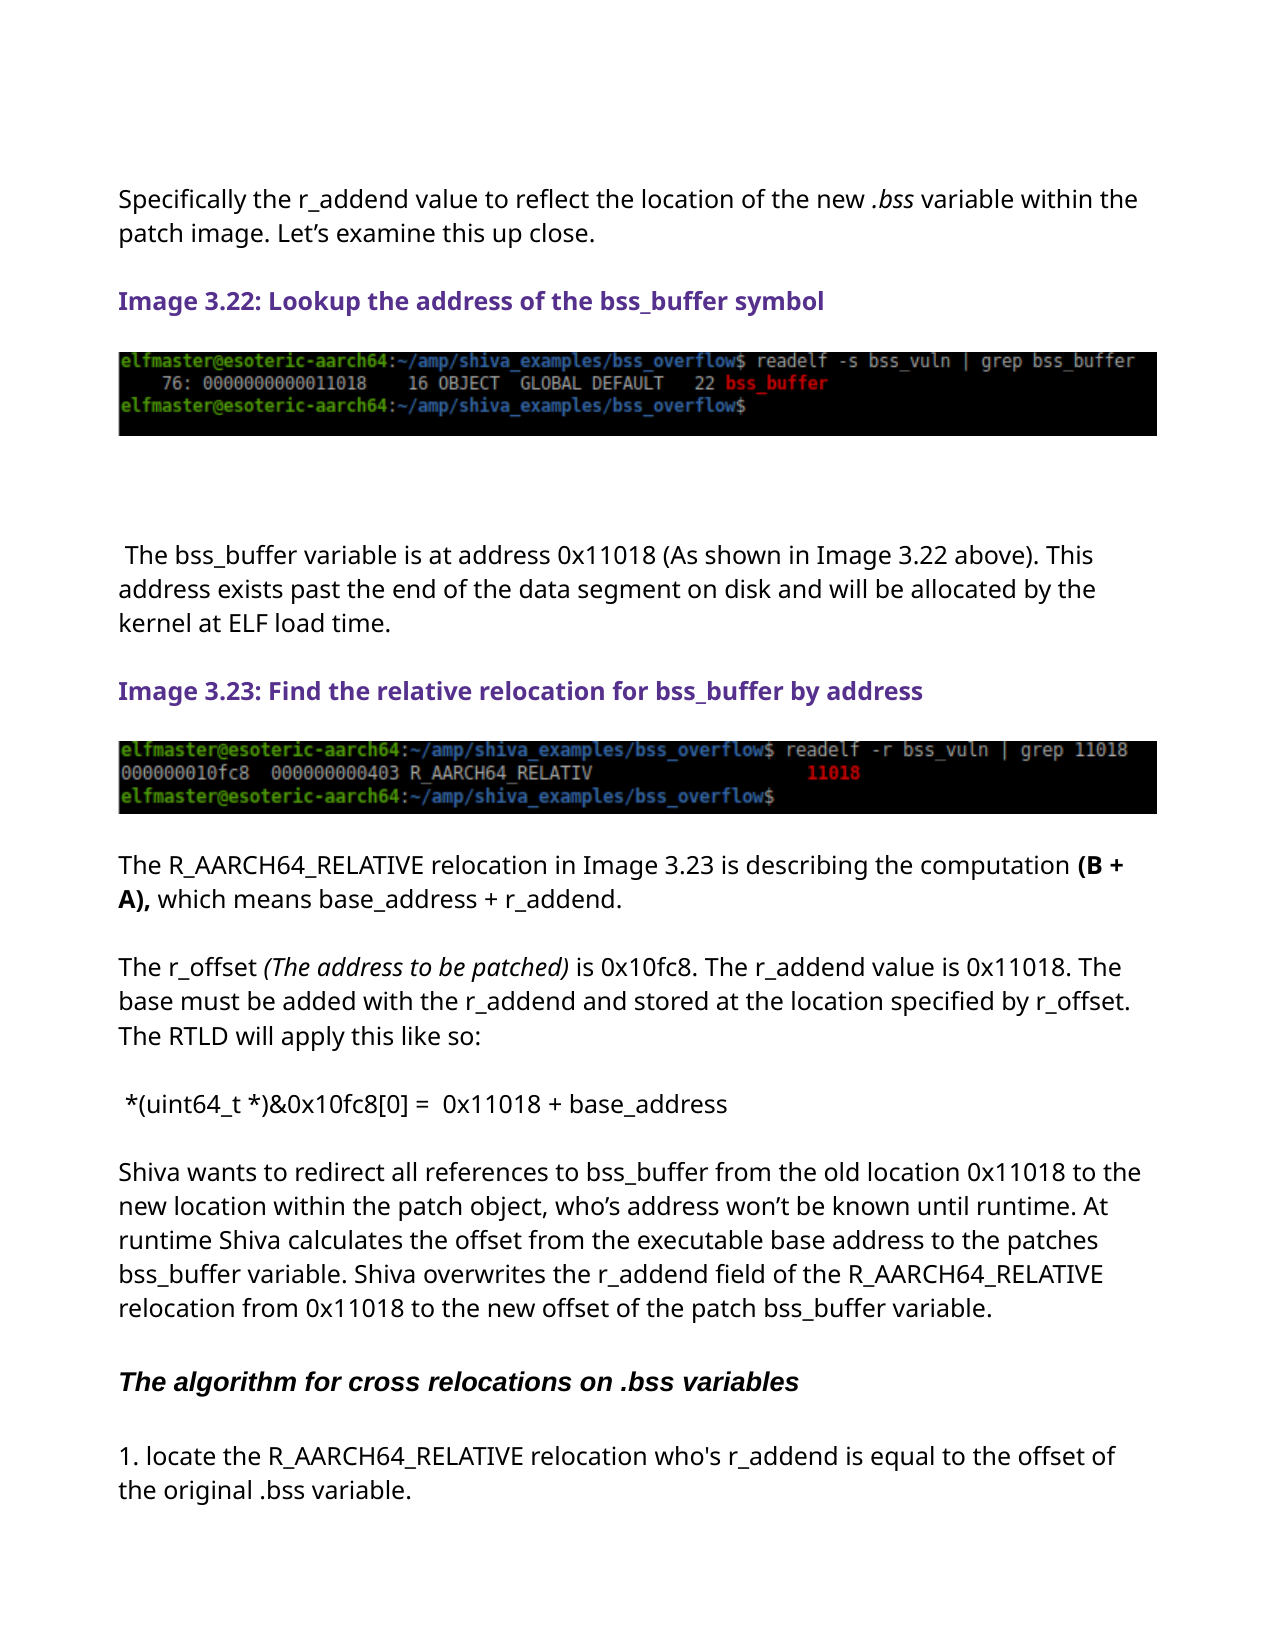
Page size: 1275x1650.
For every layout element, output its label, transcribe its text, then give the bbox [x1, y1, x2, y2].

subtitle The algorithm for cross relocations on .bss variables [118, 1366, 1157, 1397]
text The r_offset (The address to be patched) is 0x10fc8. The r_addend value is 0x11018. The base must be added with the r_addend and stored at the location specified by r_offset. The RTLD will apply this like so: [118, 950, 1157, 1052]
text Image 3.22: Lookup the address of the bss_buffer symbol [118, 284, 1157, 318]
text 1. locate the R_AARCH64_RELATIVE relocation who's r_addend is equal to the offset of the original .bss variable. [118, 1438, 1157, 1507]
text Shiva wants to redirect all references to bss_buffer from the old location 0x11018 to the new location within the patch object, who’s address won’t be known until runtime. At runtime Shiva calculates the offset from the executable base address to the patches bss_buffer variable. Shiva overwrites the r_addend field of the R_AARCH64_RELATIVE relocation from 0x11018 to the new offset of the patch bss_buffer variable. [118, 1154, 1157, 1325]
text Image 3.23: Find the relative relocation for bss_buffer by address [118, 674, 1157, 708]
picture [118, 352, 1157, 436]
text Specifically the r_addend value to reflect the location of the new .bss variable within the patch image. Let’s examine this up close. [118, 182, 1157, 250]
text The bss_buffer variable is at address 0x11018 (As shown in Image 3.22 above). This address exists past the end of the data segment on disk and will be allocated by the kernel at ELF load time. [118, 537, 1157, 640]
text The R_AARCH64_RELATIVE relocation in Image 3.23 is describing the computation (B + A), which means base_address + r_addend. [118, 848, 1157, 916]
text *(uint64_t *)&0x10fc8[0] = 0x11018 + base_address [118, 1086, 1157, 1120]
picture [118, 741, 1157, 814]
